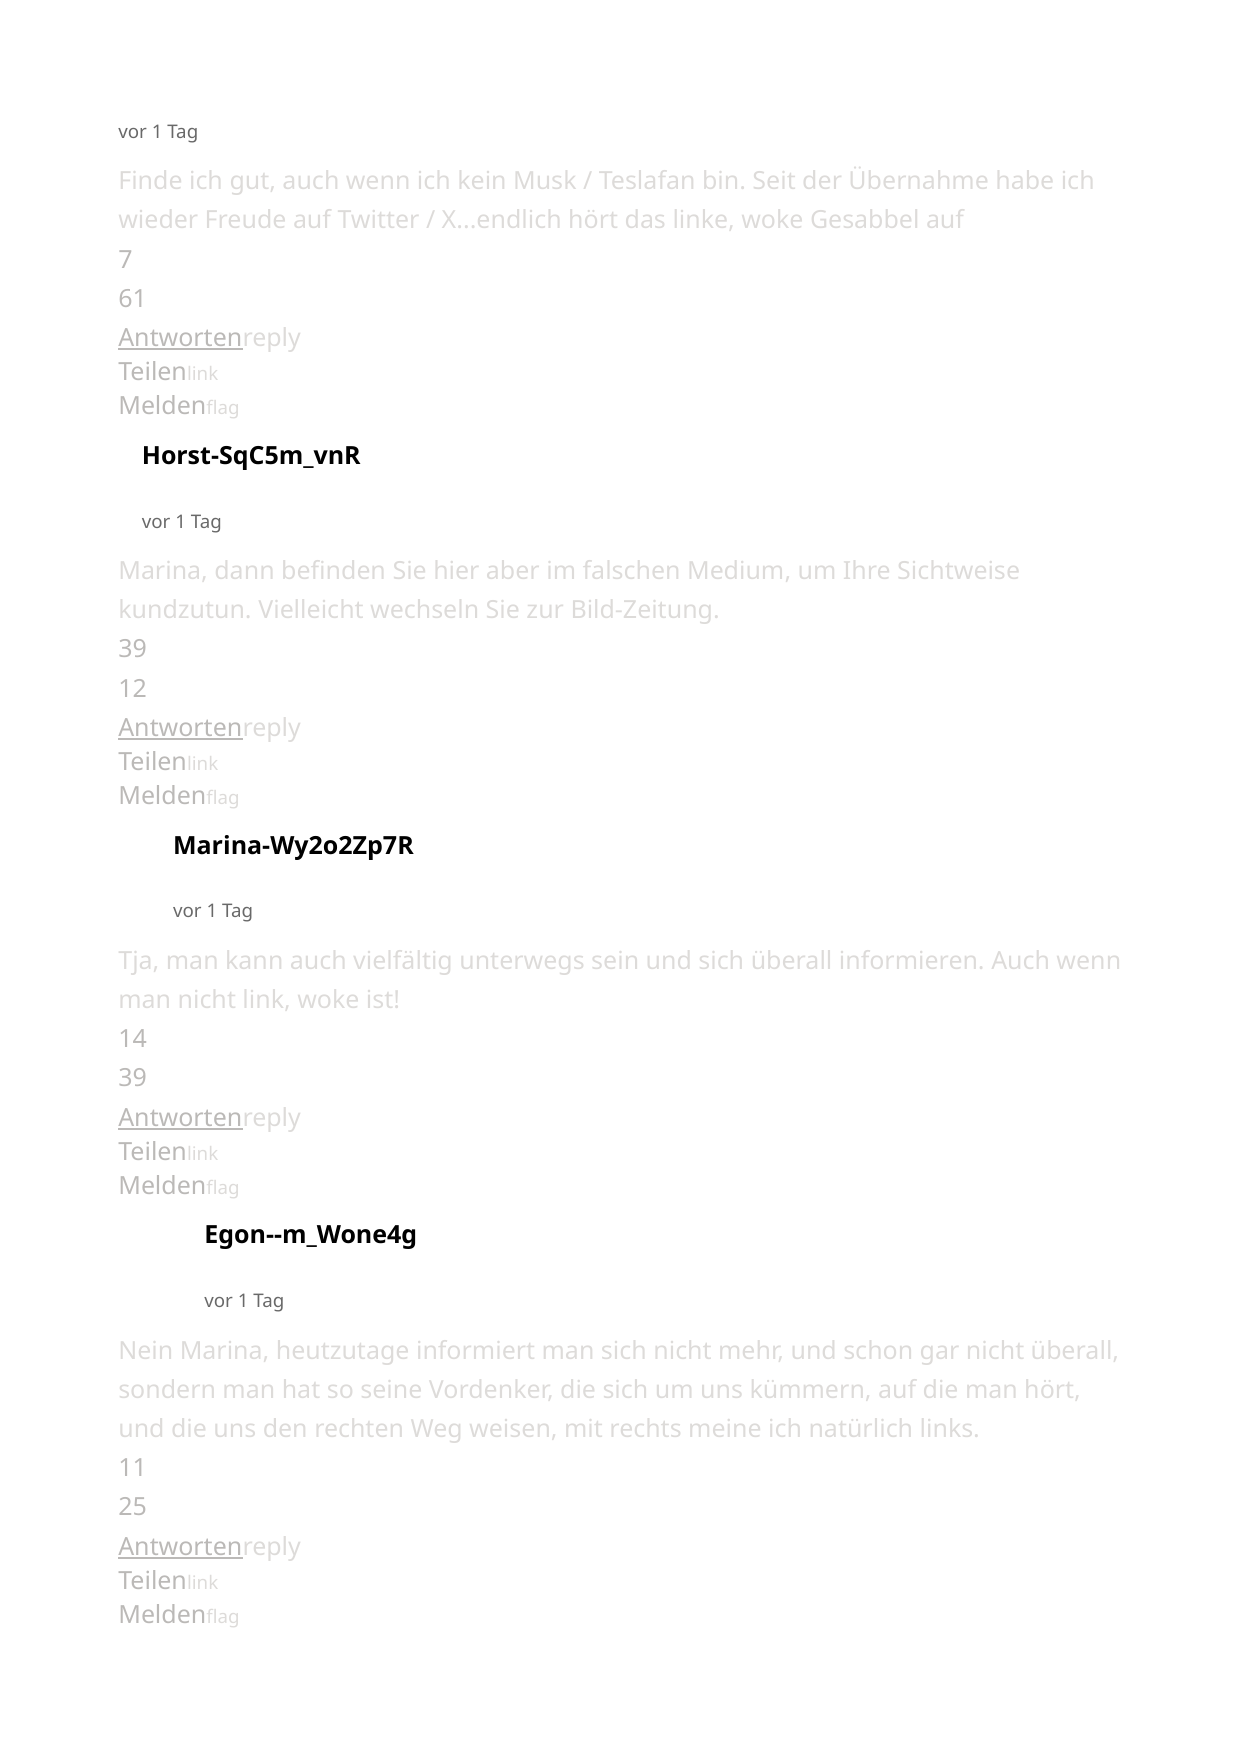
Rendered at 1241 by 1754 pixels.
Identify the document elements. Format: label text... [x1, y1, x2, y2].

text Meldenflag [118, 778, 1122, 812]
text vor 1 Tag [142, 508, 1117, 533]
text 39 [118, 1060, 1122, 1094]
text Teilenlink [118, 743, 1122, 778]
text 12 [118, 670, 1122, 704]
text Nein Marina, heutzutage informiert man sich nicht mehr, und schon gar nicht überall, sondern man hat so seine Vordenker, die sich um uns kümmern, auf die man hört, und die uns den rechten Weg weisen, mit rechts meine ich natürlich links. [118, 1332, 1122, 1445]
text Meldenflag [118, 1596, 1122, 1630]
text Horst-SqC5m_vnR [142, 437, 1114, 472]
text vor 1 Tag [173, 898, 1117, 923]
text Meldenflag [118, 1167, 1122, 1201]
text Antwortenreply [118, 709, 1122, 743]
text Teilenlink [118, 1133, 1122, 1167]
text 7 [118, 241, 1122, 275]
text Antwortenreply [118, 1528, 1122, 1562]
text Tja, man kann auch vielfältig unterwegs sein und sich überall informieren. Auch wenn man nicht link, woke ist! [118, 943, 1122, 1016]
text Finde ich gut, auch wenn ich kein Musk / Teslafan bin. Seit der Übernahme habe ich wieder Freude auf Twitter / X...endlich hört das linke, woke Gesabbel auf [118, 163, 1122, 236]
text vor 1 Tag [118, 118, 1117, 144]
text Antwortenreply [118, 320, 1122, 354]
text Teilenlink [118, 354, 1122, 388]
text 14 [118, 1021, 1122, 1055]
text Antwortenreply [118, 1099, 1122, 1133]
text Meldenflag [118, 388, 1122, 422]
text 25 [118, 1489, 1122, 1523]
text Marina-Wy2o2Zp7R [173, 827, 1114, 861]
text Teilenlink [118, 1562, 1122, 1596]
text 39 [118, 631, 1122, 665]
text Marina, dann befinden Sie hier aber im falschen Medium, um Ihre Sichtweise kundzutun. Vielleicht wechseln Sie zur Bild-Zeitung. [118, 553, 1122, 626]
text 11 [118, 1450, 1122, 1484]
text 61 [118, 281, 1122, 314]
text Egon--m_Wone4g [204, 1217, 1114, 1251]
text vor 1 Tag [204, 1287, 1117, 1313]
